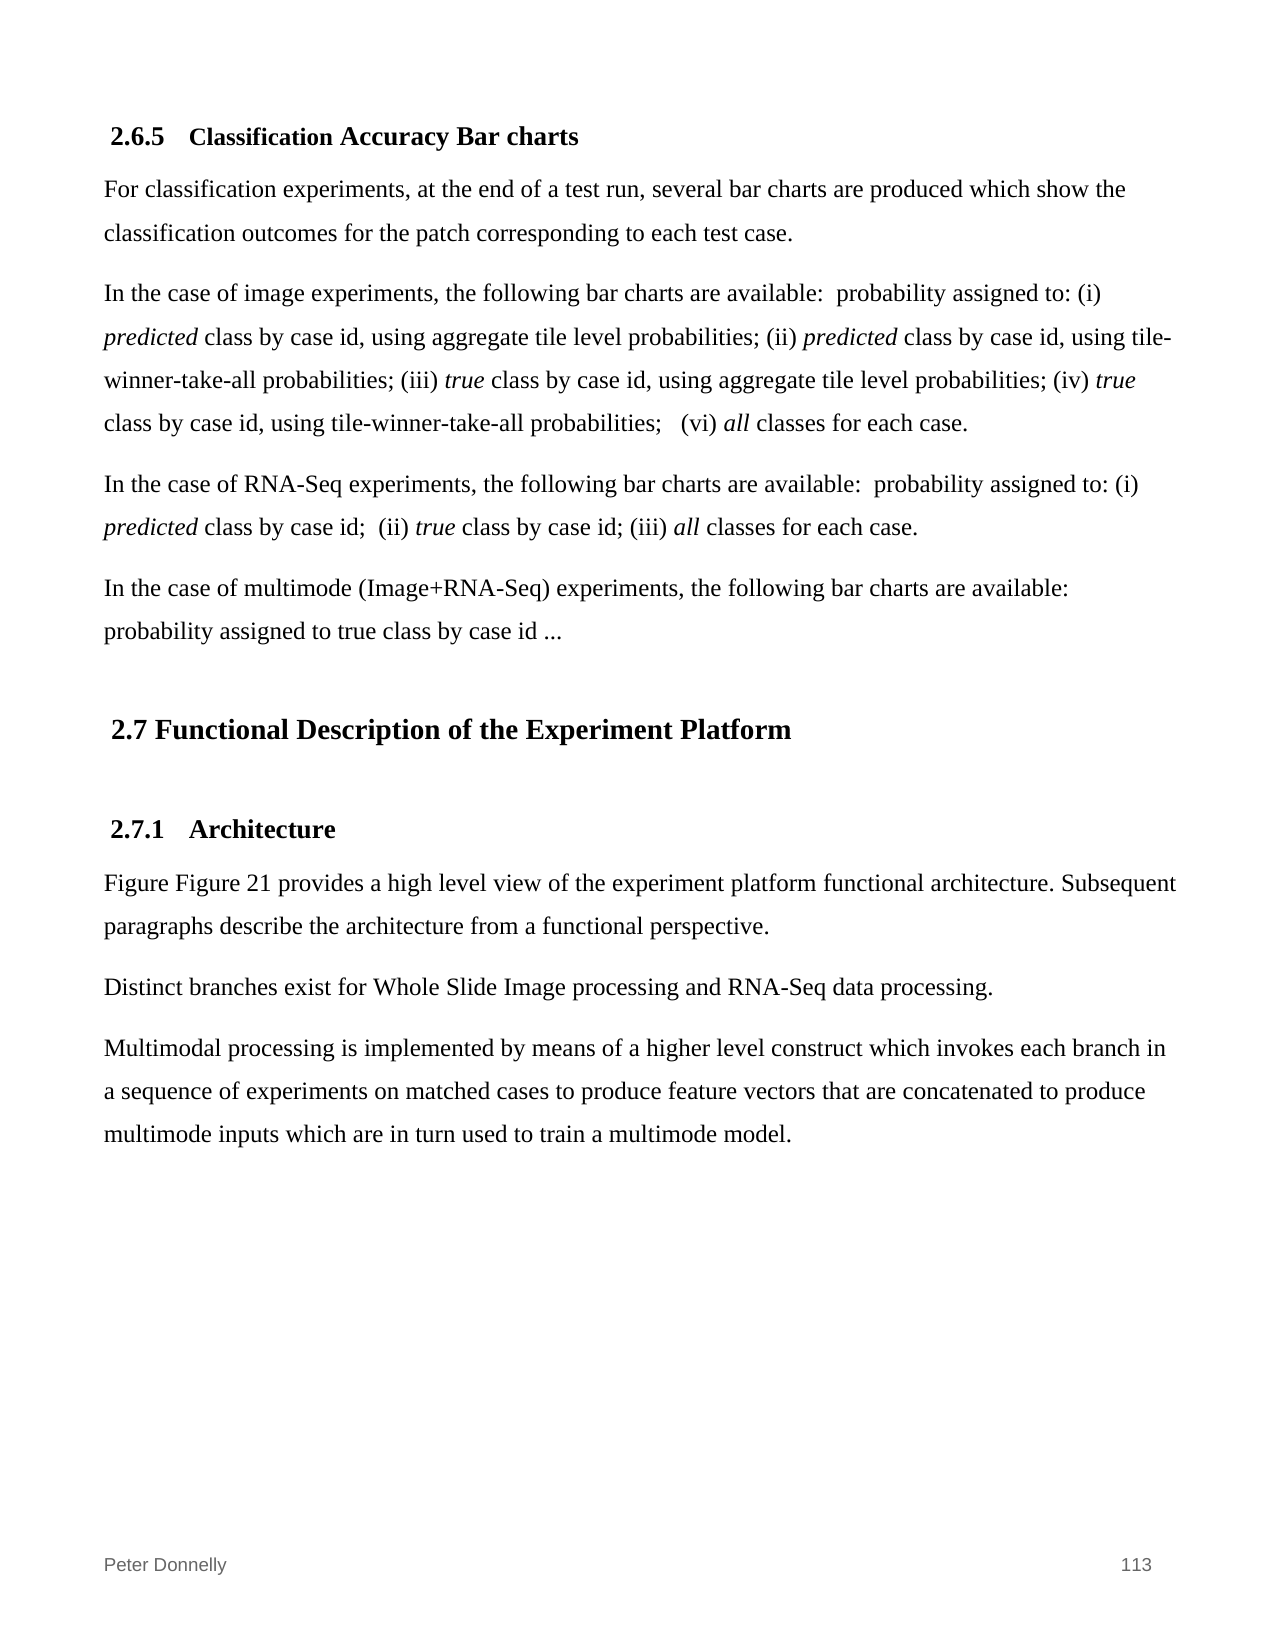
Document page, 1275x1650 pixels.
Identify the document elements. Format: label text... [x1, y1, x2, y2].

subtitle Functional Description of the Experiment Platform [103, 712, 1181, 746]
text Distinct branches exist for Whole Slide Image processing and RNA-Seq data processing. [103, 972, 1181, 1001]
text In the case of image experiments, the following bar charts are available: probability assigned to: (i) predicted class by case id, using aggregate tile level probabilities; (ii) predicted class by case id, using tile-winner-take-all probabilities; (iii) true class by case id, using aggregate tile level probabilities; (iv) true class by case id, using tile-winner-take-all probabilities; (vi) all classes for each case. [103, 278, 1181, 437]
text For classification experiments, at the end of a test run, several bar charts are produced which show the classification outcomes for the patch corresponding to each test case. [103, 174, 1181, 246]
text Figure Figure 21 provides a high level view of the experiment platform functional architecture. Subsequent paragraphs describe the architecture from a functional perspective. [103, 868, 1181, 940]
text Multimodal processing is implemented by means of a higher level construct which invokes each branch in a sequence of experiments on matched cases to produce feature vectors that are concatenated to produce multimode inputs which are in turn used to train a multimode model. [103, 1033, 1181, 1148]
text In the case of multimode (Image+RNA-Seq) experiments, the following bar charts are available: probability assigned to true class by case id ... [103, 573, 1181, 644]
subtitle Architecture [103, 813, 1181, 845]
text In the case of RNA-Seq experiments, the following bar charts are available: probability assigned to: (i) predicted class by case id; (ii) true class by case id; (iii) all classes for each case. [103, 469, 1181, 541]
subtitle Classification Accuracy Bar charts [103, 120, 1181, 151]
